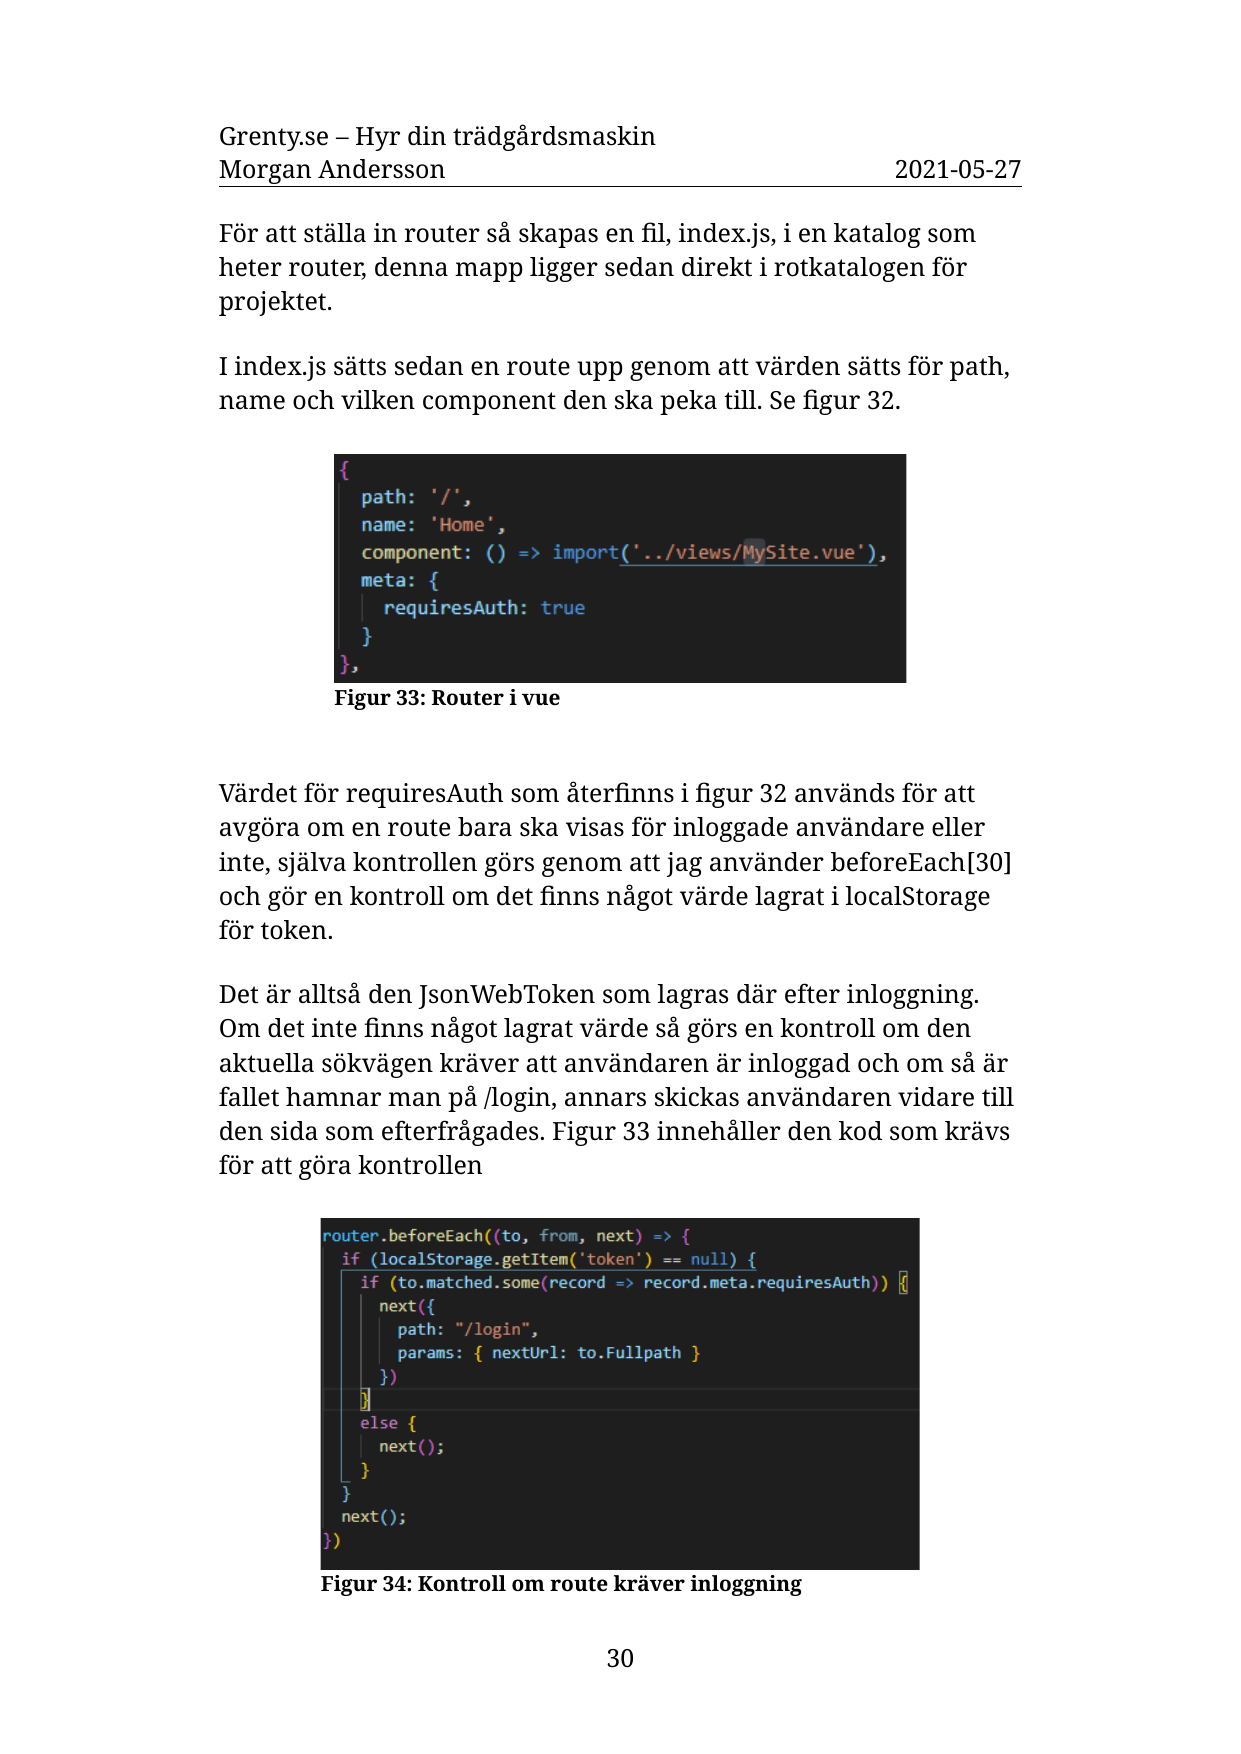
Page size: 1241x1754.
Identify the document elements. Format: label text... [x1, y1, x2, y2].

picture [320, 1218, 920, 1570]
text Värdet för requiresAuth som återfinns i figur 32 används för att avgöra om en route bara ska visas för inloggade användare eller inte, själva kontrollen görs genom att jag använder beforeEach[30] och gör en kontroll om det finns något värde lagrat i localStorage för token. [218, 776, 1022, 946]
text I index.js sätts sedan en route upp genom att värden sätts för path, name och vilken component den ska peka till. Se figur 32. [218, 349, 1022, 417]
text Figur 33: Kontroll om route kräver inloggning [321, 1570, 920, 1598]
text Det är alltså den JsonWebToken som lagras där efter inloggning. Om det inte finns något lagrat värde så görs en kontroll om den aktuella sökvägen kräver att användaren är inloggad och om så är fallet hamnar man på /login, annars skickas användaren vidare till den sida som efterfrågades. Figur 33 innehåller den kod som krävs för att göra kontrollen [218, 977, 1022, 1181]
picture [334, 454, 907, 683]
text För att ställa in router så skapas en fil, index.js, i en katalog som heter router, denna mapp ligger sedan direkt i rotkatalogen för projektet. [218, 216, 1022, 318]
text Figur 32: Router i vue [334, 683, 906, 711]
